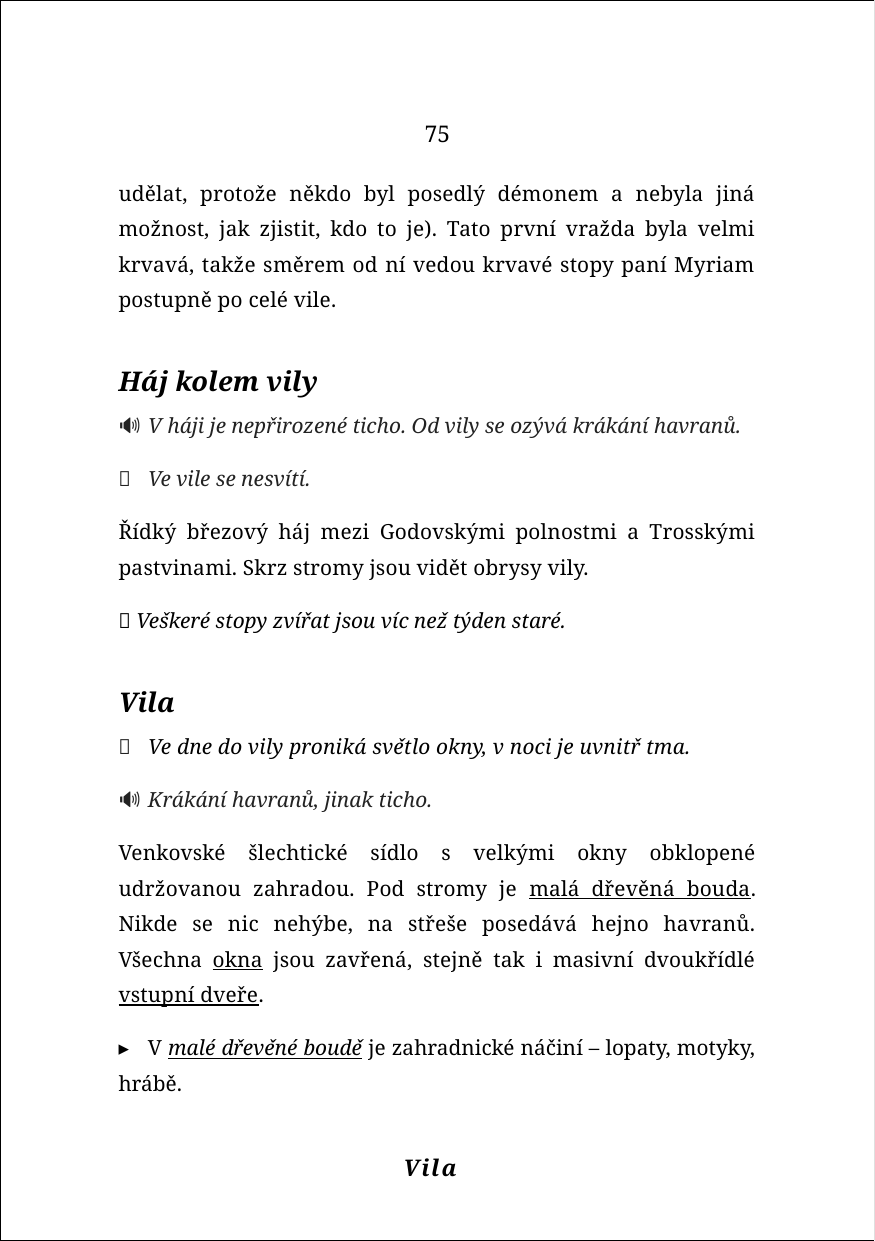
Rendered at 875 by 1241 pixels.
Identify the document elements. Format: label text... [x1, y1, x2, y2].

text Řídký březový háj mezi Godovskými polnostmi a Trosskými pastvinami. Skrz stromy jsou vidět obrysy vily. [118, 517, 756, 581]
text udělat, protože někdo byl posedlý démonem a nebyla jiná možnost, jak zjistit, kdo to je). Tato první vražda byla velmi krvavá, takže směrem od ní vedou krvavé stopy paní Myriam postupně po celé vile. [118, 179, 756, 314]
text 🔊 Krákání havranů, jinak ticho. [118, 785, 756, 813]
text 💡 Ve vile se nesvítí. [118, 464, 756, 493]
text Venkovské šlechtické sídlo s velkými okny obklopené udržovanou zahradou. Pod stromy je malá dřevěná bouda. Nikde se nic nehýbe, na střeše posedává hejno havranů. Všechna okna jsou zavřená, stejně tak i masivní dvoukřídlé vstupní dveře. [118, 838, 756, 1009]
text ▸ V malé dřevěné boudě je zahradnické náčiní – lopaty, motyky, hrábě. [118, 1033, 756, 1097]
text 💡 Ve dne do vily proniká světlo okny, v noci je uvnitř tma. [118, 732, 756, 760]
subtitle Háj kolem vily [118, 362, 756, 399]
subtitle Vila [118, 683, 756, 720]
text 🔊 V háji je nepřirozené ticho. Od vily se ozývá krákání havranů. [118, 411, 756, 439]
text 👣 Veškeré stopy zvířat jsou víc než týden staré. [118, 606, 756, 635]
